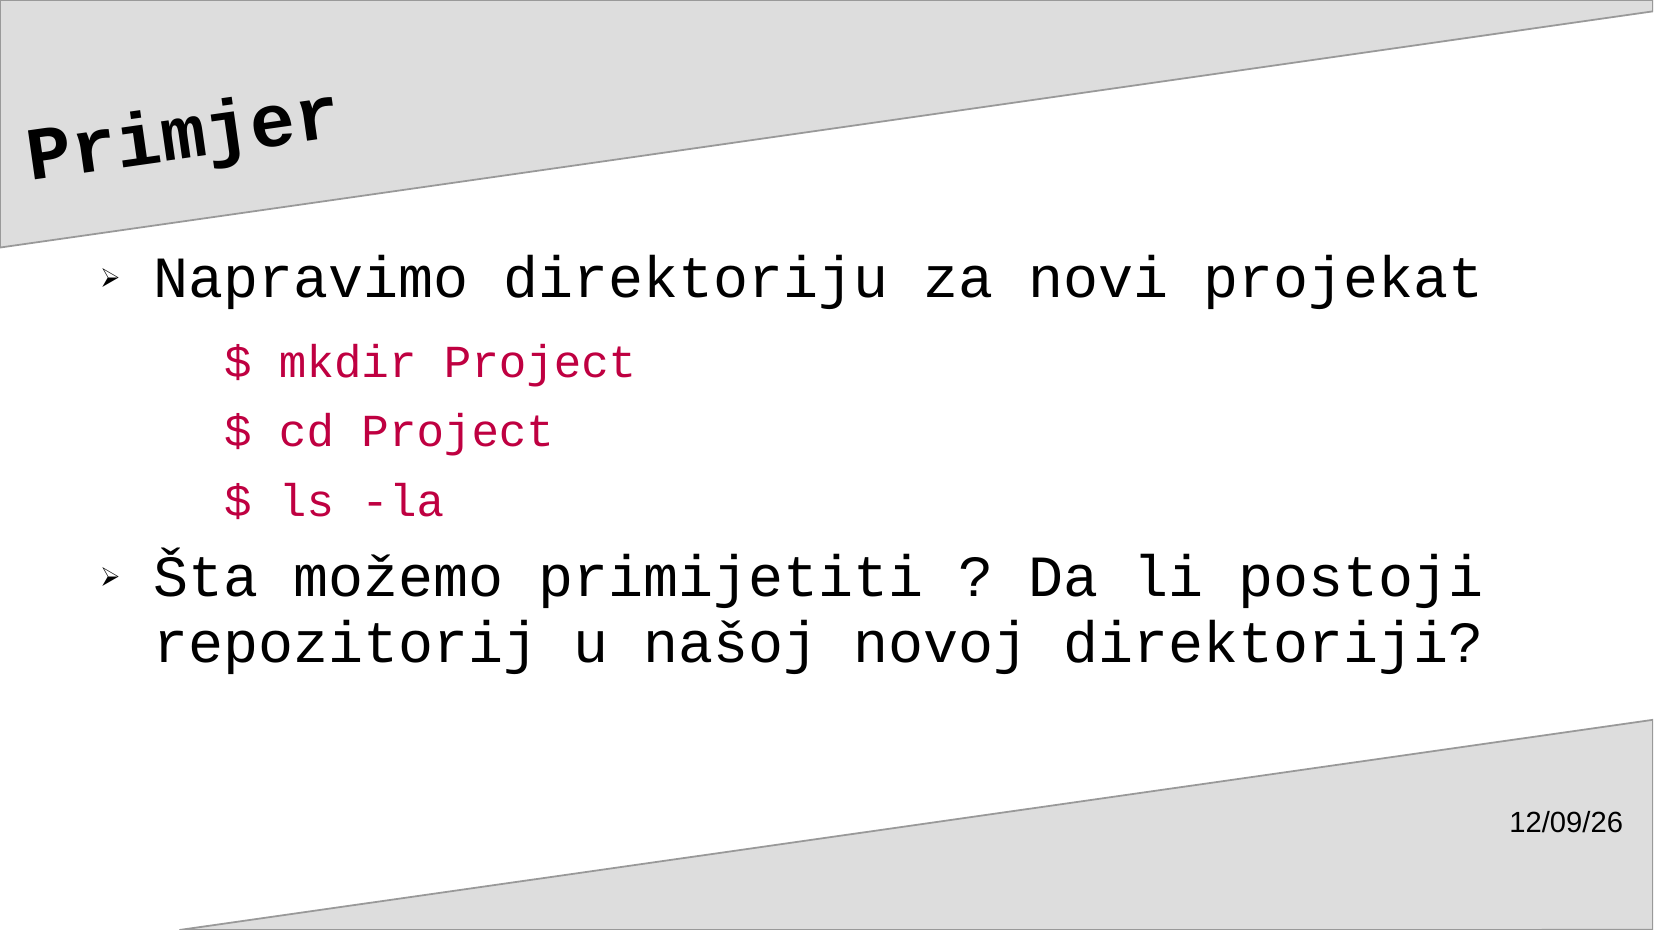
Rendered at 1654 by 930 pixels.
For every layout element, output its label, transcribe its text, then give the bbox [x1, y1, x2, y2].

title Primjer [16, 0, 1501, 239]
list Napravimo direktoriju za novi projekat $ mkdir Project $ cd Project $ ls -la Šta možemo primijetiti ? Da li postoji repozitorij u našoj novoj direktoriji? [82, 248, 1538, 788]
